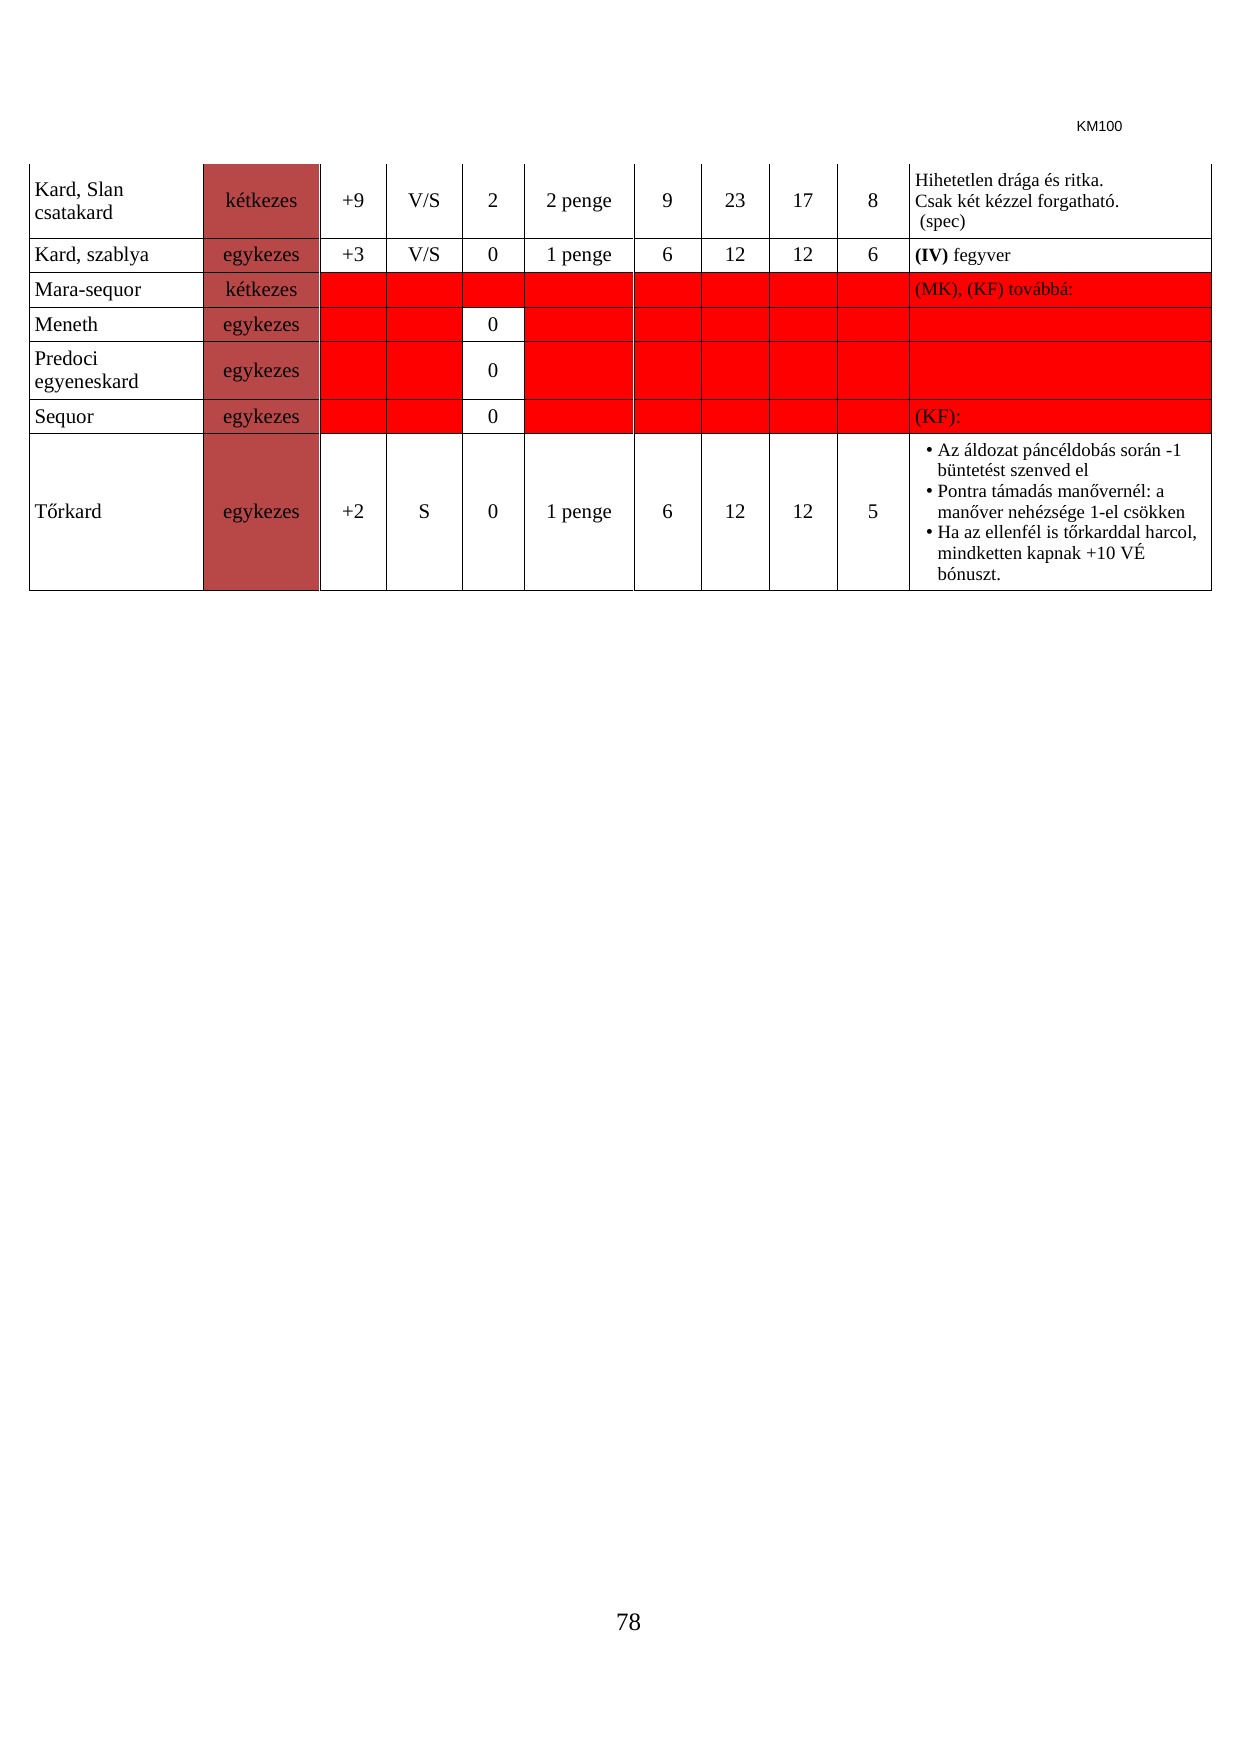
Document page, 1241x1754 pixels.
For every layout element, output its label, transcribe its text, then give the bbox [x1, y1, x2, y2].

table_cell [635, 400, 701, 433]
table_cell 1 penge [525, 239, 633, 272]
table_cell 9 [635, 164, 701, 238]
table_cell egykezes [204, 308, 319, 341]
table_cell [321, 308, 386, 341]
table_cell [387, 342, 462, 399]
table_cell [702, 308, 769, 341]
table_cell [635, 273, 701, 307]
table_cell Kard, szablya [30, 239, 203, 272]
table_cell [838, 400, 909, 433]
table_cell egykezes [204, 239, 319, 272]
table_cell 23 [702, 164, 769, 238]
table_cell [770, 400, 837, 433]
table_cell Tőrkard [30, 434, 203, 590]
table_cell [770, 273, 837, 307]
table_cell 12 [770, 239, 837, 272]
table_cell [463, 273, 524, 307]
table_cell [910, 342, 1211, 399]
table_cell 0 [463, 239, 524, 272]
table_cell +2 [321, 434, 386, 590]
table_cell S [387, 434, 462, 590]
table_cell [702, 400, 769, 433]
table_cell 0 [463, 434, 524, 590]
table_cell 0 [463, 400, 524, 433]
table_cell Kard, Slan csatakard [30, 164, 203, 238]
table_cell 6 [838, 239, 909, 272]
table_cell 6 [635, 239, 701, 272]
table_cell [387, 273, 462, 307]
table_cell Meneth [30, 308, 203, 341]
table_cell [838, 273, 909, 307]
table_cell Az áldozat páncéldobás során -1 büntetést szenved el Pontra támadás manővernél: a manőver nehézsége 1-el csökken Ha az ellenfél is tőrkarddal harcol, mindketten kapnak +10 VÉ bónuszt. [910, 434, 1211, 590]
table_cell [387, 308, 462, 341]
table_cell (KF): [910, 400, 1211, 433]
table_cell Hihetetlen drága és ritka. Csak két kézzel forgatható. (spec) [910, 164, 1211, 238]
table_cell [321, 342, 386, 399]
table_cell [838, 342, 909, 399]
table_cell +3 [321, 239, 386, 272]
table_cell [702, 342, 769, 399]
table_cell [635, 342, 701, 399]
table_cell 17 [770, 164, 837, 238]
table_cell 0 [463, 342, 524, 399]
table_cell kétkezes [204, 164, 319, 238]
table_cell egykezes [204, 342, 319, 399]
table_cell [525, 342, 633, 399]
table_cell [770, 308, 837, 341]
table_cell egykezes [204, 400, 319, 433]
table_cell 1 penge [525, 434, 633, 590]
table_cell (IV) fegyver [910, 239, 1211, 272]
table_cell [910, 308, 1211, 341]
table_cell [770, 342, 837, 399]
table_cell [525, 273, 633, 307]
table_cell 12 [702, 434, 769, 590]
table_cell [321, 400, 386, 433]
table_cell 5 [838, 434, 909, 590]
table_cell [525, 400, 633, 433]
table_cell 0 [463, 308, 524, 341]
table_cell [838, 308, 909, 341]
table_cell (MK), (KF) továbbá: [910, 273, 1211, 307]
table_cell Sequor [30, 400, 203, 433]
table_cell 2 penge [525, 164, 633, 238]
table_cell V/S [387, 239, 462, 272]
table_cell egykezes [204, 434, 319, 590]
table_cell 12 [702, 239, 769, 272]
table_cell Predoci egyeneskard [30, 342, 203, 399]
table_cell [321, 273, 386, 307]
table_cell 12 [770, 434, 837, 590]
table_cell 8 [838, 164, 909, 238]
table_cell 6 [635, 434, 701, 590]
table_cell V/S [387, 164, 462, 238]
table_cell Mara-sequor [30, 273, 203, 307]
table_cell [387, 400, 462, 433]
table_cell +9 [321, 164, 386, 238]
table_cell [702, 273, 769, 307]
table_cell [525, 308, 633, 341]
table_cell 2 [463, 164, 524, 238]
table_cell kétkezes [204, 273, 319, 307]
table_cell [635, 308, 701, 341]
